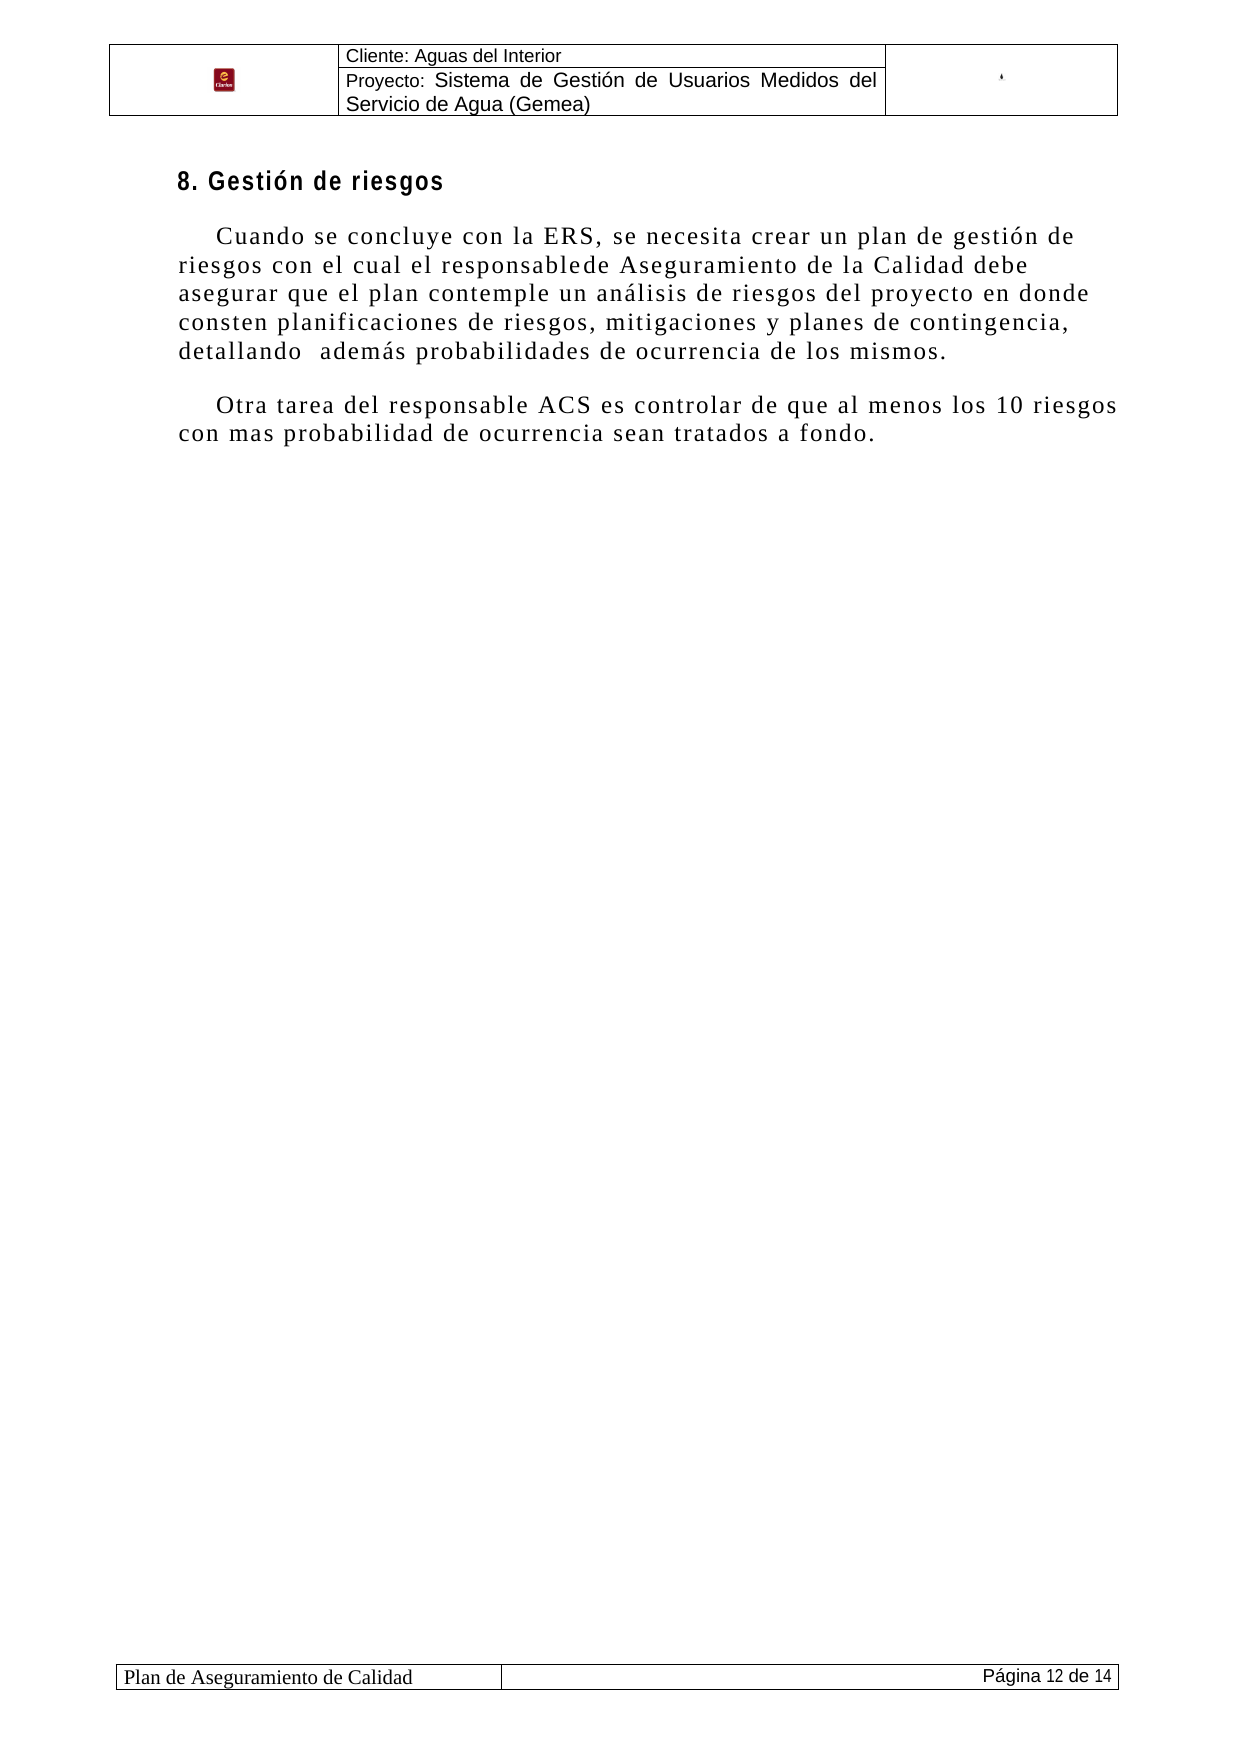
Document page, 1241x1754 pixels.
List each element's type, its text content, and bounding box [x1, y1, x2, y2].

text Cuando se concluye con la ERS, se necesita crear un plan de gestión de riesgos con el cual el responsablede Aseguramiento de la Calidad debe asegurar que el plan contemple un análisis de riesgos del proyecto en donde consten planificaciones de riesgos, mitigaciones y planes de contingencia, detallando además probabilidades de ocurrencia de los mismos. [178, 221, 1131, 365]
subtitle 8. Gestión de riesgos [103, 165, 1131, 196]
text Otra tarea del responsable ACS es controlar de que al menos los 10 riesgos con mas probabilidad de ocurrencia sean tratados a fondo. [178, 390, 1131, 447]
picture [207, 67, 241, 93]
